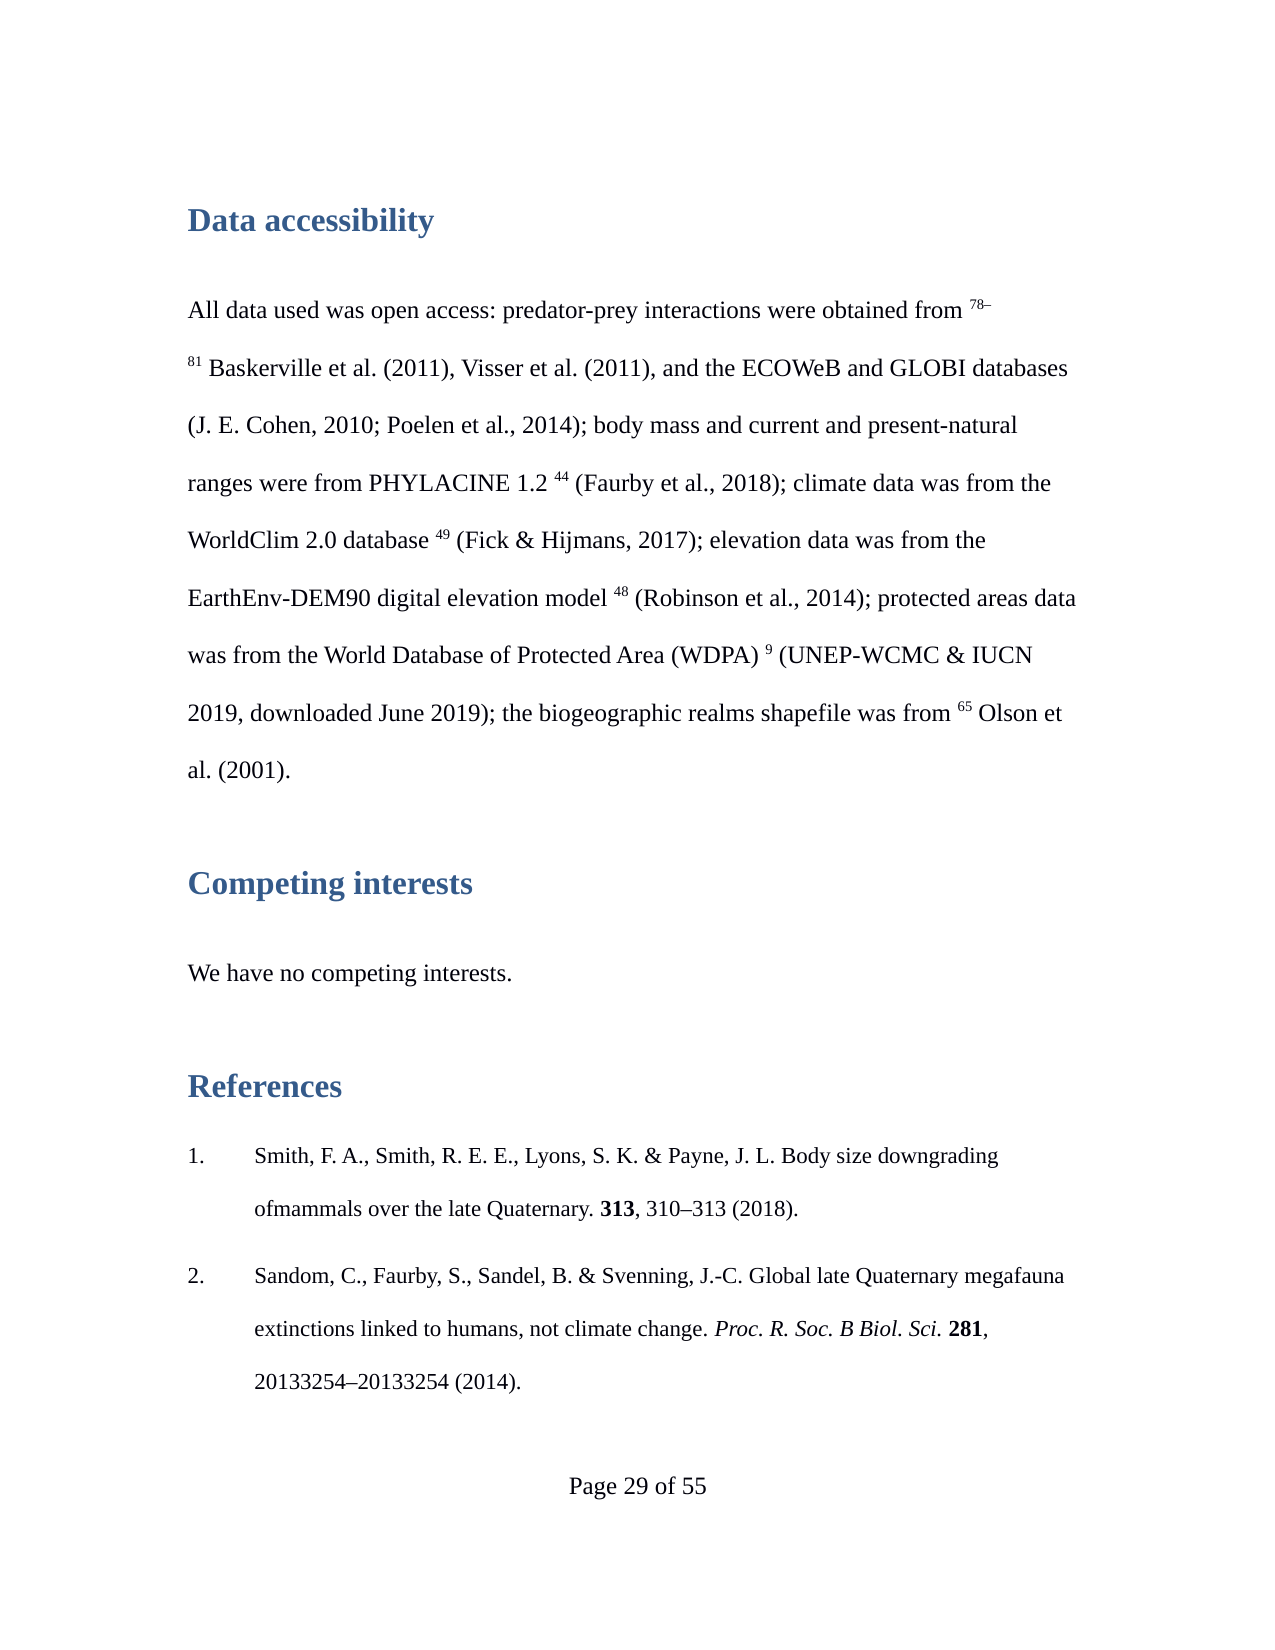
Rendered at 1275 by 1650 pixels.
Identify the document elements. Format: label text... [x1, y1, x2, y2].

text All data used was open access: predator-prey interactions were obtained from 78–81⁠ Baskerville et al. (2011), Visser et al. (2011), and the ECOWeB and GLOBI databases (J. E. Cohen, 2010; Poelen et al., 2014); body mass and current and present-natural ranges were from PHYLACINE 1.2 44⁠ (Faurby et al., 2018); climate data was from the WorldClim 2.0 database 49⁠ (Fick & Hijmans, 2017); elevation data was from the EarthEnv-DEM90 digital elevation model 48⁠ (Robinson et al., 2014); protected areas data was from the World Database of Protected Area (WDPA) 9⁠ (UNEP-WCMC & IUCN 2019, downloaded June 2019); the biogeographic realms shapefile was from 65⁠ Olson et al. (2001). [187, 295, 1087, 784]
text We have no competing interests. [187, 958, 1087, 987]
subtitle Data accessibility [187, 200, 1087, 238]
text 2. Sandom, C., Faurby, S., Sandel, B. & Svenning, J.-C. Global late Quaternary megafauna extinctions linked to humans, not climate change. Proc. R. Soc. B Biol. Sci. 281, 20133254–20133254 (2014). [187, 1262, 1087, 1394]
subtitle References [187, 1066, 1087, 1104]
subtitle Competing interests [187, 863, 1087, 901]
text 1. Smith, F. A., Smith, R. E. E., Lyons, S. K. & Payne, J. L. Body size downgrading ofmammals over the late Quaternary. 313, 310–313 (2018). [187, 1142, 1087, 1222]
